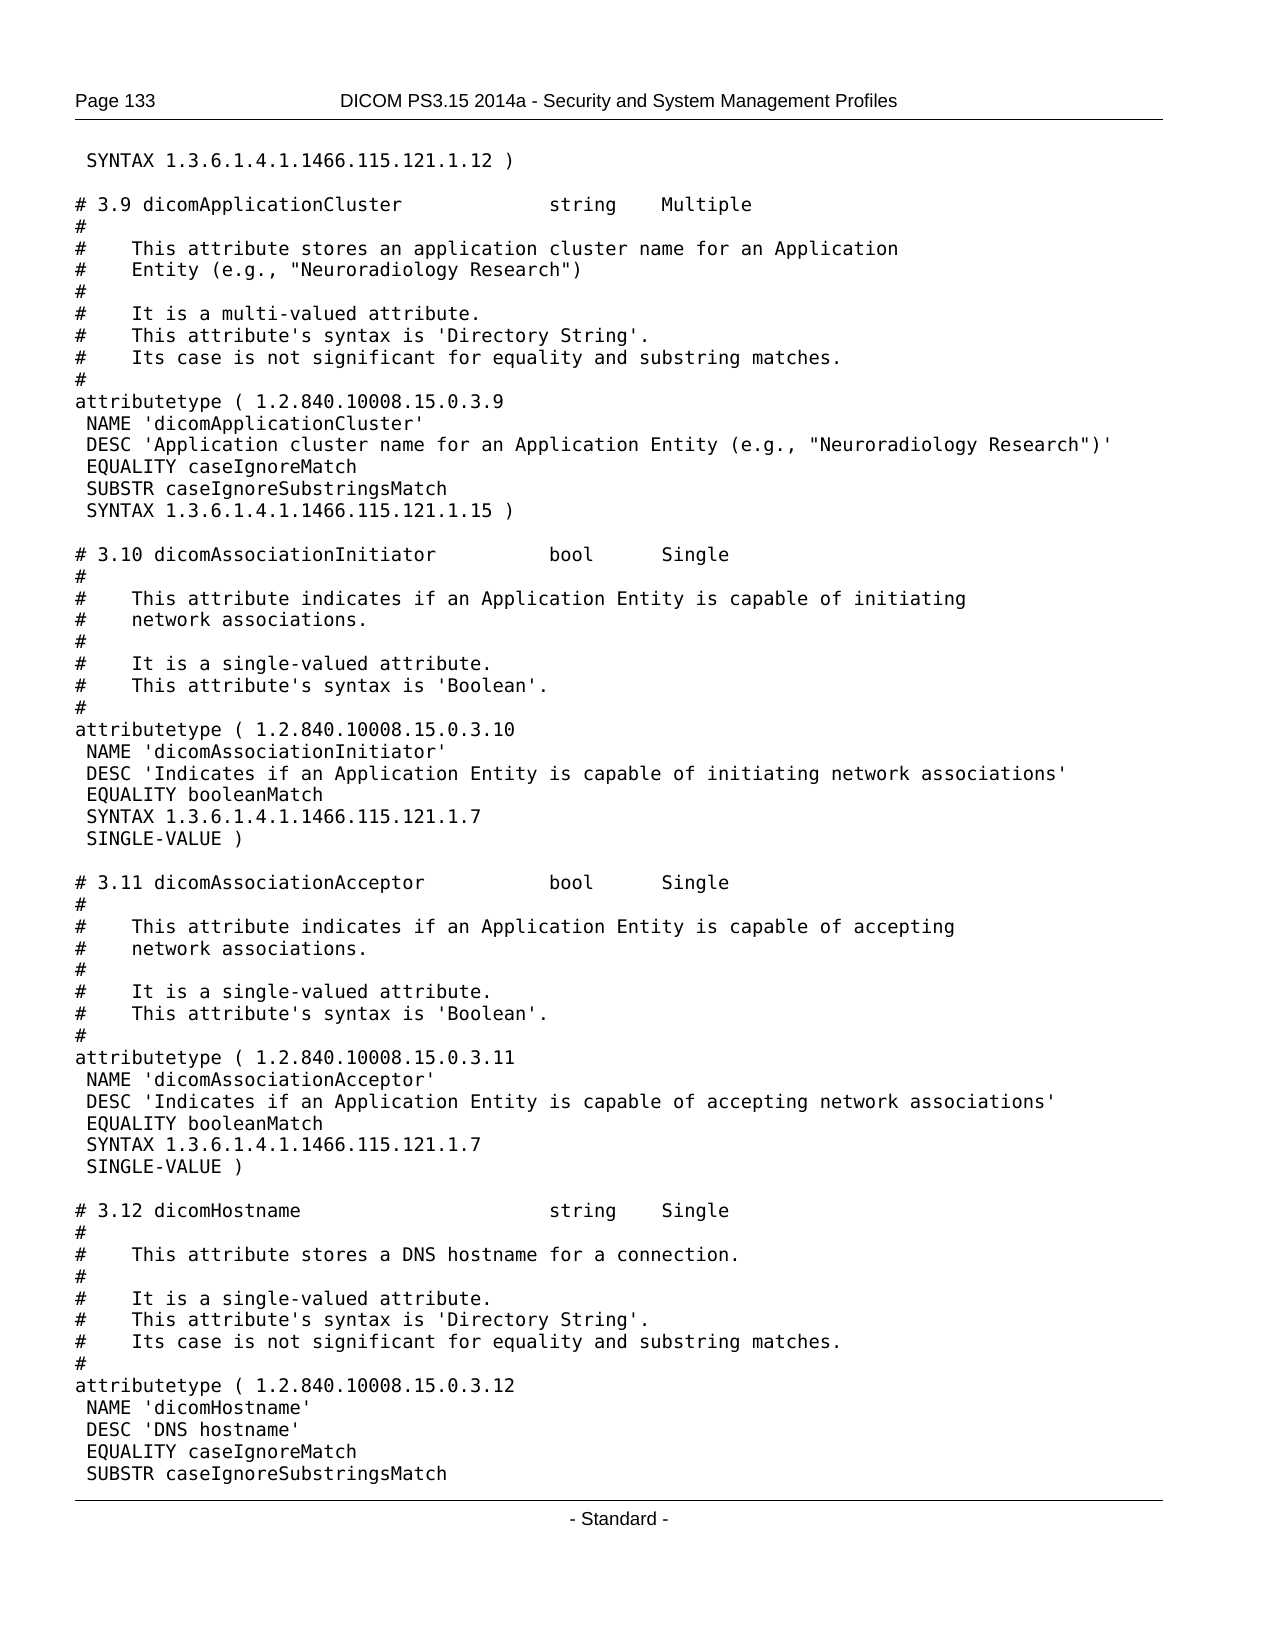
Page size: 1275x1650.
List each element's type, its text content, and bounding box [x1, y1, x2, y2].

text SYNTAX 1.3.6.1.4.1.1466.115.121.1.12 ) # 3.9 dicomApplicationCluster string Multiple # # This attribute stores an application cluster name for an Application # Entity (e.g., "Neuroradiology Research") # # It is a multi-valued attribute. # This attribute's syntax is 'Directory String'. # Its case is not significant for equality and substring matches. # attributetype ( 1.2.840.10008.15.0.3.9 NAME 'dicomApplicationCluster' DESC 'Application cluster name for an Application Entity (e.g., "Neuroradiology Research")' EQUALITY caseIgnoreMatch SUBSTR caseIgnoreSubstringsMatch SYNTAX 1.3.6.1.4.1.1466.115.121.1.15 ) # 3.10 dicomAssociationInitiator bool Single # # This attribute indicates if an Application Entity is capable of initiating # network associations. # # It is a single-valued attribute. # This attribute's syntax is 'Boolean'. # attributetype ( 1.2.840.10008.15.0.3.10 NAME 'dicomAssociationInitiator' DESC 'Indicates if an Application Entity is capable of initiating network associations' EQUALITY booleanMatch SYNTAX 1.3.6.1.4.1.1466.115.121.1.7 SINGLE-VALUE ) # 3.11 dicomAssociationAcceptor bool Single # # This attribute indicates if an Application Entity is capable of accepting # network associations. # # It is a single-valued attribute. # This attribute's syntax is 'Boolean'. # attributetype ( 1.2.840.10008.15.0.3.11 NAME 'dicomAssociationAcceptor' DESC 'Indicates if an Application Entity is capable of accepting network associations' EQUALITY booleanMatch SYNTAX 1.3.6.1.4.1.1466.115.121.1.7 SINGLE-VALUE ) # 3.12 dicomHostname string Single # # This attribute stores a DNS hostname for a connection. # # It is a single-valued attribute. # This attribute's syntax is 'Directory String'. # Its case is not significant for equality and substring matches. # attributetype ( 1.2.840.10008.15.0.3.12 NAME 'dicomHostname' DESC 'DNS hostname' EQUALITY caseIgnoreMatch SUBSTR caseIgnoreSubstringsMatch [75, 150, 1162, 1484]
